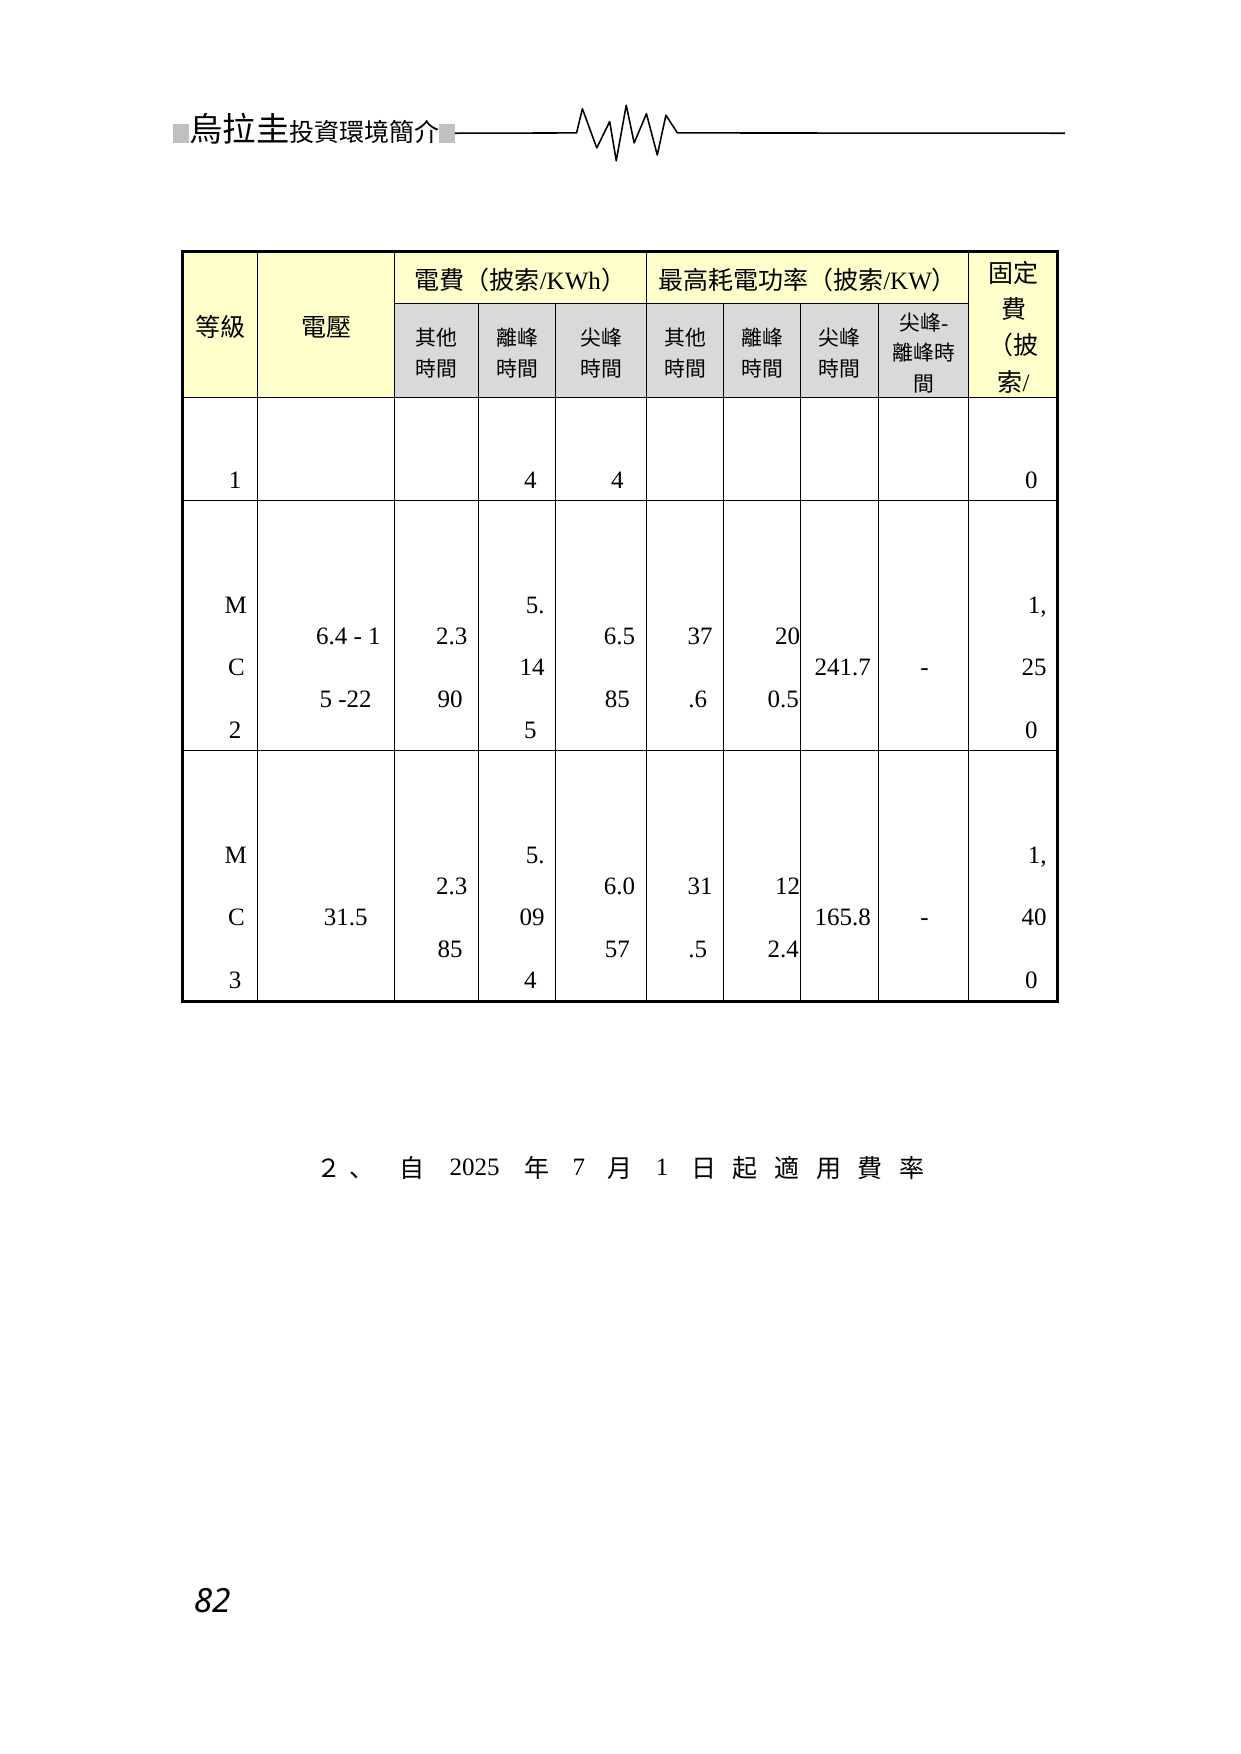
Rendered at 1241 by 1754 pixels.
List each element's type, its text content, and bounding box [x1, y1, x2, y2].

table_cell 尖峰 時間 [801, 304, 878, 397]
table_header 電壓 [258, 253, 394, 397]
table_cell 2.385 [395, 751, 478, 1000]
table_cell 165.8 [801, 751, 878, 1000]
table_cell 尖峰-離峰時間 [879, 304, 968, 397]
table_cell - [879, 751, 968, 1000]
table_header 等級 [184, 253, 257, 397]
table_cell 5.145 [479, 501, 555, 750]
table_cell 其他 時間 [395, 304, 478, 397]
text ２、自2025年7月1日起適用費率 [281, 1125, 1058, 1188]
table_cell [258, 398, 394, 500]
table_cell 離峰 時間 [724, 304, 800, 397]
table_cell 4 [479, 398, 555, 500]
table_cell 1,400 [969, 751, 1056, 1000]
table_cell MC2 [184, 501, 257, 750]
table_cell 6.4 - 15 -22 [258, 501, 394, 750]
table_cell 4 [556, 398, 646, 500]
table_cell 6.585 [556, 501, 646, 750]
table_header 最高耗電功率（披索/KW） [647, 253, 968, 303]
table_cell [647, 398, 723, 500]
table_cell - [724, 398, 800, 500]
table_header 電費（披索/KWh） [395, 253, 646, 303]
table_cell [879, 398, 968, 500]
table_cell - [801, 398, 878, 500]
table_cell 200.5 [724, 501, 800, 750]
table_cell 31.5 [258, 751, 394, 1000]
table_cell 1 [184, 398, 257, 500]
table_cell 122.4 [724, 751, 800, 1000]
table_cell 37.6 [647, 501, 723, 750]
table_cell 離峰 時間 [479, 304, 555, 397]
table_cell 6.057 [556, 751, 646, 1000]
table_cell 其他 時間 [647, 304, 723, 397]
table_cell 5.094 [479, 751, 555, 1000]
table_cell 0 [969, 398, 1056, 500]
table_cell 2.390 [395, 501, 478, 750]
table_cell 尖峰 時間 [556, 304, 646, 397]
table_cell [395, 398, 478, 500]
table_cell - [879, 501, 968, 750]
table_cell 1,250 [969, 501, 1056, 750]
table_cell 31.5 [647, 751, 723, 1000]
table_cell 241.7 [801, 501, 878, 750]
table_header 固定費 （披索/月） [969, 253, 1056, 397]
table_cell MC3 [184, 751, 257, 1000]
